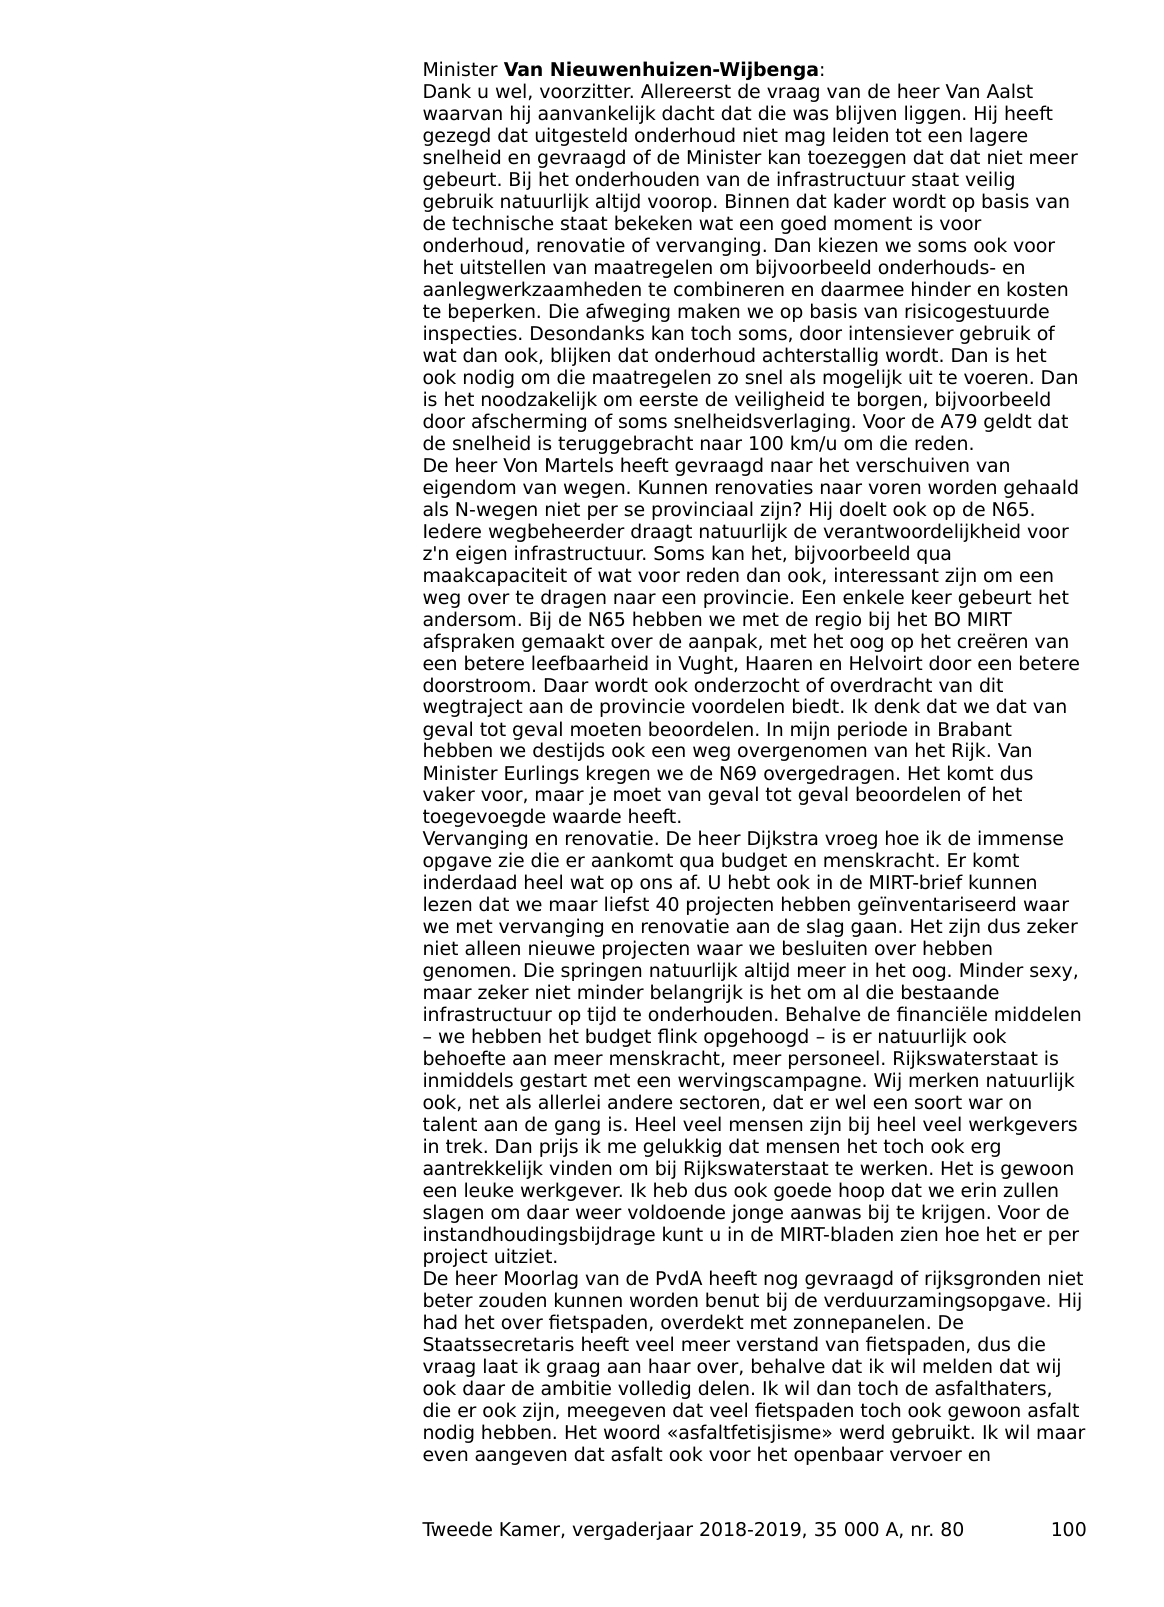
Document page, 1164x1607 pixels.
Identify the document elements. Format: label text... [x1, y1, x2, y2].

text Dank u wel, voorzitter. Allereerst de vraag van de heer Van Aalst waarvan hij aanvankelijk dacht dat die was blijven liggen. Hij heeft gezegd dat uitgesteld onderhoud niet mag leiden tot een lagere snelheid en gevraagd of de Minister kan toezeggen dat dat niet meer gebeurt. Bij het onderhouden van de infrastructuur staat veilig gebruik natuurlijk altijd voorop. Binnen dat kader wordt op basis van de technische staat bekeken wat een goed moment is voor onderhoud, renovatie of vervanging. Dan kiezen we soms ook voor het uitstellen van maatregelen om bijvoorbeeld onderhouds- en aanlegwerkzaamheden te combineren en daarmee hinder en kosten te beperken. Die afweging maken we op basis van risicogestuurde inspecties. Desondanks kan toch soms, door intensiever gebruik of wat dan ook, blijken dat onderhoud achterstallig wordt. Dan is het ook nodig om die maatregelen zo snel als mogelijk uit te voeren. Dan is het noodzakelijk om eerste de veiligheid te borgen, bijvoorbeeld door afscherming of soms snelheidsverlaging. Voor de A79 geldt dat de snelheid is teruggebracht naar 100 km/u om die reden. [422, 81, 1087, 455]
text De heer Moorlag van de PvdA heeft nog gevraagd of rijksgronden niet beter zouden kunnen worden benut bij de verduurzamingsopgave. Hij had het over fietspaden, overdekt met zonnepanelen. De Staatssecretaris heeft veel meer verstand van fietspaden, dus die vraag laat ik graag aan haar over, behalve dat ik wil melden dat wij ook daar de ambitie volledig delen. Ik wil dan toch de asfalthaters, die er ook zijn, meegeven dat veel fietspaden toch ook gewoon asfalt nodig hebben. Het woord «asfaltfetisjisme» werd gebruikt. Ik wil maar even aangeven dat asfalt ook voor het openbaar vervoer en [422, 1268, 1087, 1466]
text Vervanging en renovatie. De heer Dijkstra vroeg hoe ik de immense opgave zie die er aankomt qua budget en menskracht. Er komt inderdaad heel wat op ons af. U hebt ook in de MIRT-brief kunnen lezen dat we maar liefst 40 projecten hebben geïnventariseerd waar we met vervanging en renovatie aan de slag gaan. Het zijn dus zeker niet alleen nieuwe projecten waar we besluiten over hebben genomen. Die springen natuurlijk altijd meer in het oog. Minder sexy, maar zeker niet minder belangrijk is het om al die bestaande infrastructuur op tijd te onderhouden. Behalve de financiële middelen – we hebben het budget flink opgehoogd – is er natuurlijk ook behoefte aan meer menskracht, meer personeel. Rijkswaterstaat is inmiddels gestart met een wervingscampagne. Wij merken natuurlijk ook, net als allerlei andere sectoren, dat er wel een soort war on talent aan de gang is. Heel veel mensen zijn bij heel veel werkgevers in trek. Dan prijs ik me gelukkig dat mensen het toch ook erg aantrekkelijk vinden om bij Rijkswaterstaat te werken. Het is gewoon een leuke werkgever. Ik heb dus ook goede hoop dat we erin zullen slagen om daar weer voldoende jonge aanwas bij te krijgen. Voor de instandhoudingsbijdrage kunt u in de MIRT-bladen zien hoe het er per project uitziet. [422, 828, 1087, 1268]
text De heer Von Martels heeft gevraagd naar het verschuiven van eigendom van wegen. Kunnen renovaties naar voren worden gehaald als N-wegen niet per se provinciaal zijn? Hij doelt ook op de N65. Iedere wegbeheerder draagt natuurlijk de verantwoordelijkheid voor z'n eigen infrastructuur. Soms kan het, bijvoorbeeld qua maakcapaciteit of wat voor reden dan ook, interessant zijn om een weg over te dragen naar een provincie. Een enkele keer gebeurt het andersom. Bij de N65 hebben we met de regio bij het BO MIRT afspraken gemaakt over de aanpak, met het oog op het creëren van een betere leefbaarheid in Vught, Haaren en Helvoirt door een betere doorstroom. Daar wordt ook onderzocht of overdracht van dit wegtraject aan de provincie voordelen biedt. Ik denk dat we dat van geval tot geval moeten beoordelen. In mijn periode in Brabant hebben we destijds ook een weg overgenomen van het Rijk. Van Minister Eurlings kregen we de N69 overgedragen. Het komt dus vaker voor, maar je moet van geval tot geval beoordelen of het toegevoegde waarde heeft. [422, 455, 1087, 828]
text Minister Van Nieuwenhuizen-Wijbenga: [422, 59, 1087, 81]
